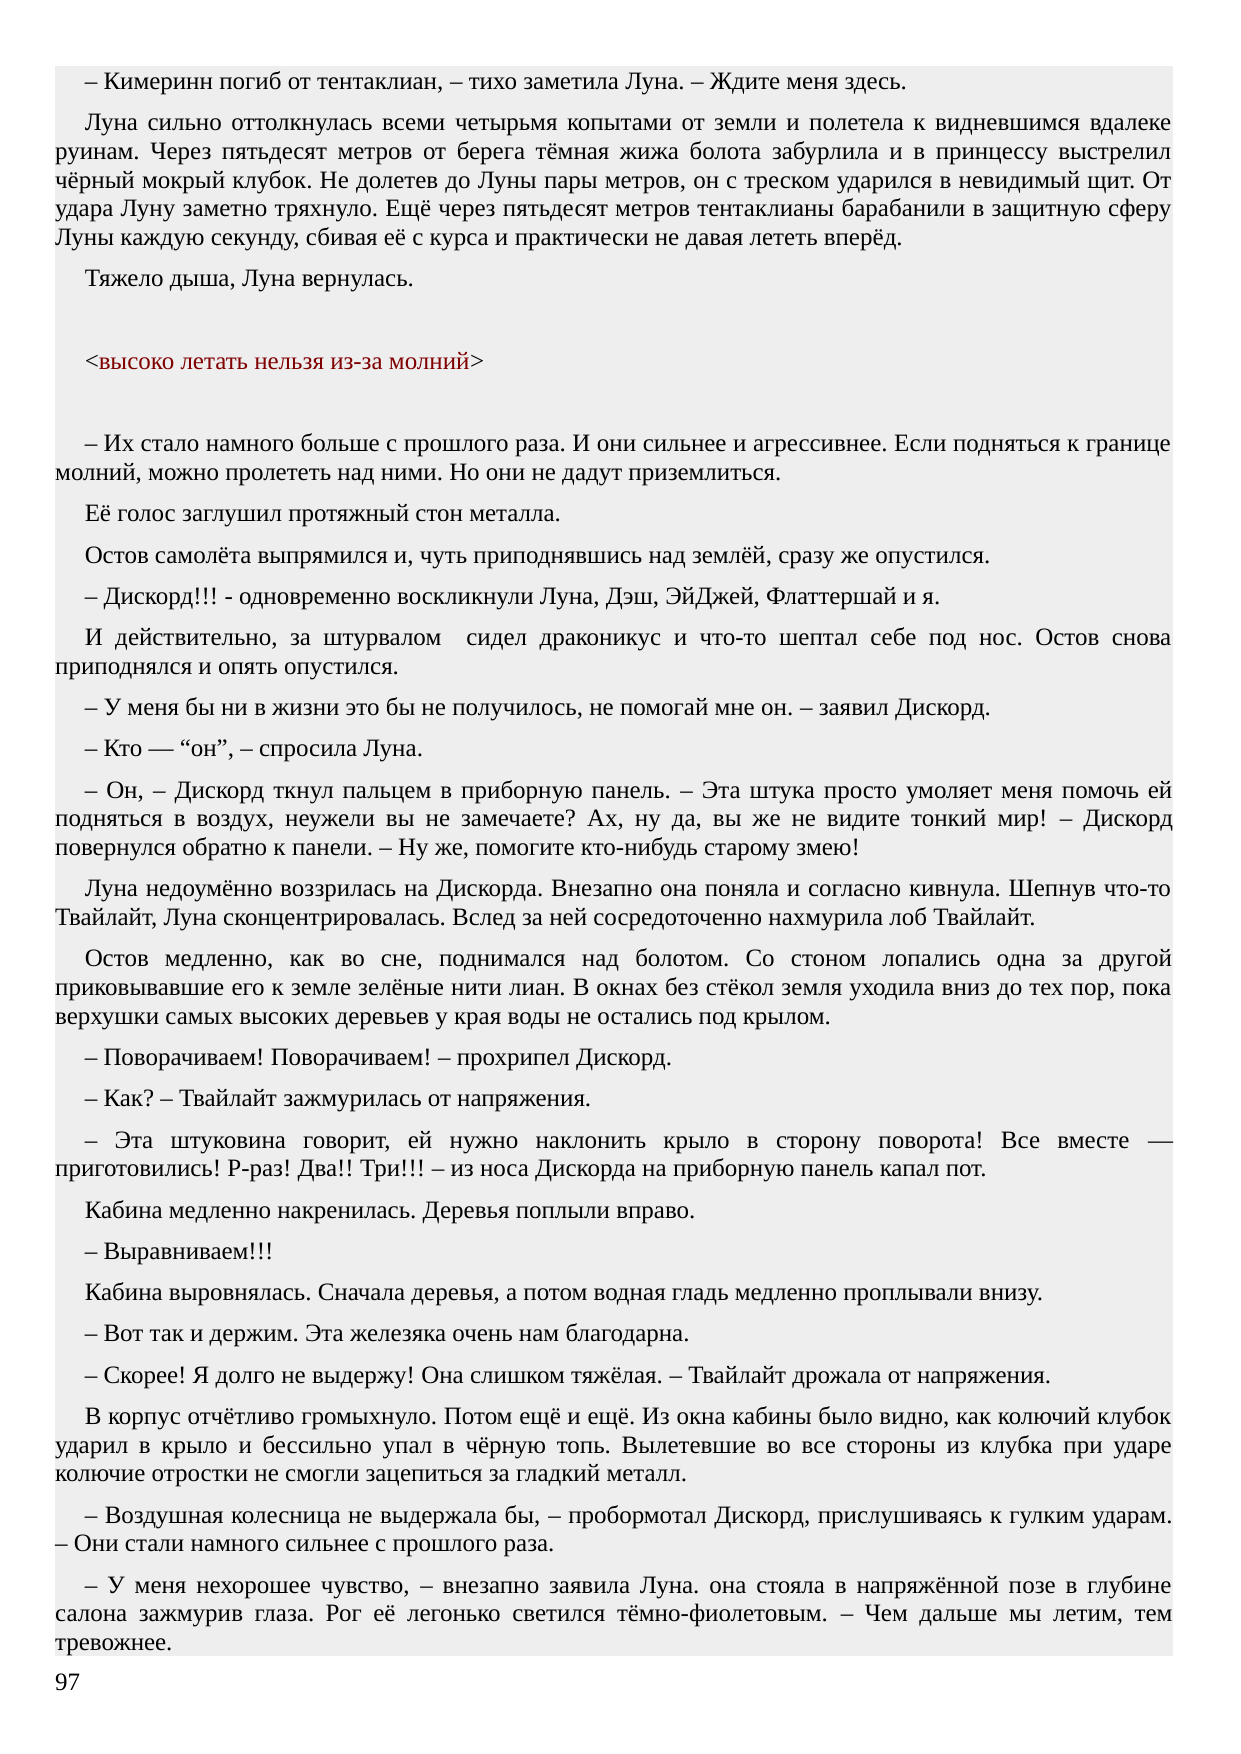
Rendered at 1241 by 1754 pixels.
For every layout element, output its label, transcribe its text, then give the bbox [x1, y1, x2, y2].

text – У меня нехорошее чувство, – внезапно заявила Луна. она стояла в напряжённой позе в глубине салона зажмурив глаза. Рог её легонько светился тёмно-фиолетовым. – Чем дальше мы летим, тем тревожнее. [55, 1570, 1173, 1656]
text <высоко летать нельзя из-за молний> [55, 346, 1173, 375]
text Тяжело дыша, Луна вернулась. [55, 263, 1173, 292]
text Кабина медленно накренилась. Деревья поплыли вправо. [55, 1195, 1173, 1223]
text – Выравниваем!!! [55, 1236, 1173, 1265]
text – Их стало намного больше с прошлого раза. И они сильнее и агрессивнее. Если подняться к границе молний, можно пролететь над ними. Но они не дадут приземлиться. [55, 428, 1173, 486]
text – Вот так и держим. Эта железяка очень нам благодарна. [55, 1318, 1173, 1347]
text – У меня бы ни в жизни это бы не получилось, не помогай мне он. – заявил Дискорд. [55, 692, 1173, 721]
text – Он, – Дискорд ткнул пальцем в приборную панель. – Эта штука просто умоляет меня помочь ей подняться в воздух, неужели вы не замечаете? Ах, ну да, вы же не видите тонкий мир! – Дискорд повернулся обратно к панели. – Ну же, помогите кто-нибудь старому змею! [55, 775, 1173, 861]
text Остов самолёта выпрямился и, чуть приподнявшись над землёй, сразу же опустился. [55, 540, 1173, 568]
text Луна недоумённо воззрилась на Дискорда. Внезапно она поняла и согласно кивнула. Шепнув что-то Твайлайт, Луна сконцентрировалась. Вслед за ней сосредоточенно нахмурила лоб Твайлайт. [55, 873, 1173, 931]
text И действительно, за штурвалом сидел драконикус и что-то шептал себе под нос. Остов снова приподнялся и опять опустился. [55, 622, 1173, 680]
text – Как? – Твайлайт зажмурилась от напряжения. [55, 1083, 1173, 1112]
text – Кто — “он”, – спросила Луна. [55, 733, 1173, 762]
text В корпус отчётливо громыхнуло. Потом ещё и ещё. Из окна кабины было видно, как колючий клубок ударил в крыло и бессильно упал в чёрную топь. Вылетевшие во все стороны из клубка при ударе колючие отростки не смогли зацепиться за гладкий металл. [55, 1401, 1173, 1487]
text – Дискорд!!! - одновременно воскликнули Луна, Дэш, ЭйДжей, Флаттершай и я. [55, 581, 1173, 610]
text – Скорее! Я долго не выдержу! Она слишком тяжёлая. – Твайлайт дрожала от напряжения. [55, 1360, 1173, 1388]
text – Воздушная колесница не выдержала бы, – пробормотал Дискорд, прислушиваясь к гулким ударам. – Они стали намного сильнее с прошлого раза. [55, 1500, 1173, 1557]
text Её голос заглушил протяжный стон металла. [55, 498, 1173, 527]
text Луна сильно оттолкнулась всеми четырьмя копытами от земли и полетела к видневшимся вдалеке руинам. Через пятьдесят метров от берега тёмная жижа болота забурлила и в принцессу выстрелил чёрный мокрый клубок. Не долетев до Луны пары метров, он с треском ударился в невидимый щит. От удара Луну заметно тряхнуло. Ещё через пятьдесят метров тентаклианы барабанили в защитную сферу Луны каждую секунду, сбивая её с курса и практически не давая лететь вперёд. [55, 107, 1173, 251]
text Остов медленно, как во сне, поднимался над болотом. Со стоном лопались одна за другой приковывавшие его к земле зелёные нити лиан. В окнах без стёкол земля уходила вниз до тех пор, пока верхушки самых высоких деревьев у края воды не остались под крылом. [55, 943, 1173, 1030]
text – Поворачиваем! Поворачиваем! – прохрипел Дискорд. [55, 1042, 1173, 1071]
text – Кимеринн погиб от тентаклиан, – тихо заметила Луна. – Ждите меня здесь. [55, 66, 1173, 95]
text – Эта штуковина говорит, ей нужно наклонить крыло в сторону поворота! Все вместе — приготовились! Р-раз! Два!! Три!!! – из носа Дискорда на приборную панель капал пот. [55, 1125, 1173, 1182]
text Кабина выровнялась. Сначала деревья, а потом водная гладь медленно проплывали внизу. [55, 1277, 1173, 1306]
